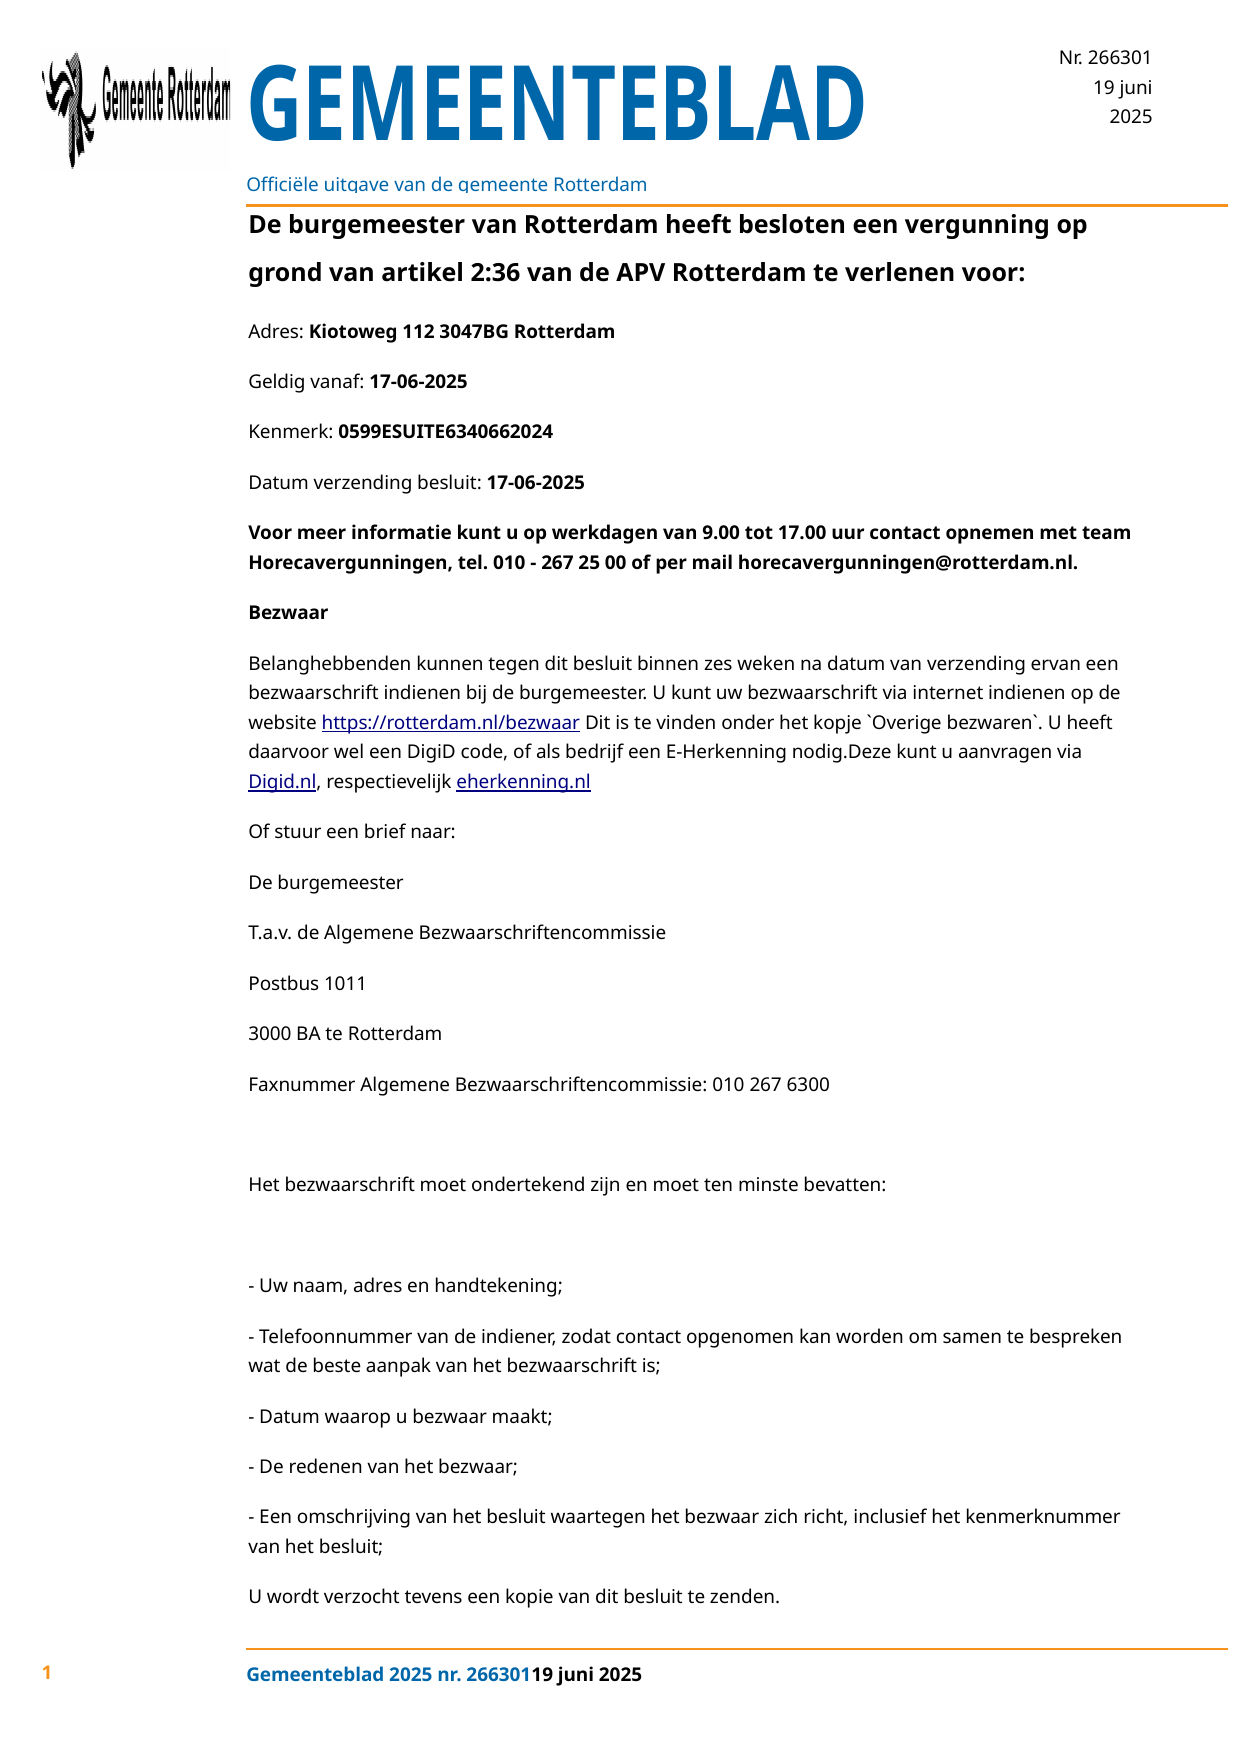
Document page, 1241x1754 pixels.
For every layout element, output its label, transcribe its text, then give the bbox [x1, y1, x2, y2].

text Datum verzending besluit: 17-06-2025 [248, 469, 1152, 495]
text Geldig vanaf: 17-06-2025 [248, 368, 1152, 394]
text - Telefoonnummer van de indiener, zodat contact opgenomen kan worden om samen te bespreken wat de beste aanpak van het bezwaarschrift is; [248, 1323, 1152, 1378]
text - Een omschrijving van het besluit waartegen het bezwaar zich richt, inclusief het kenmerknummer van het besluit; [248, 1504, 1152, 1559]
text Faxnummer Algemene Bezwaarschriftencommissie: 010 267 6300 [248, 1071, 1152, 1097]
text 3000 BA te Rotterdam [248, 1020, 1152, 1046]
text Het bezwaarschrift moet ondertekend zijn en moet ten minste bevatten: [248, 1172, 1152, 1197]
text Postbus 1011 [248, 970, 1152, 996]
text - Uw naam, adres en handtekening; [248, 1272, 1152, 1298]
text T.a.v. de Algemene Bezwaarschriftencommissie [248, 919, 1152, 945]
text Of stuur een brief naar: [248, 819, 1152, 844]
text De burgemeester [248, 869, 1152, 895]
text Kenmerk: 0599ESUITE6340662024 [248, 419, 1152, 444]
text Belanghebbenden kunnen tegen dit besluit binnen zes weken na datum van verzending ervan een bezwaarschrift indienen bij de burgemeester. U kunt uw bezwaarschrift via internet indienen op de website https://rotterdam.nl/bezwaar Dit is te vinden onder het kopje `Overige bezwaren`. U heeft daarvoor wel een DigiD code, of als bedrijf een E-Herkenning nodig.Deze kunt u aanvragen via Digid.nl, respectievelijk eherkenning.nl [248, 650, 1152, 794]
text - De redenen van het bezwaar; [248, 1453, 1152, 1479]
picture [41, 47, 231, 172]
text U wordt verzocht tevens een kopie van dit besluit te zenden. [248, 1584, 1152, 1609]
text Bezwaar [248, 599, 1152, 625]
text Voor meer informatie kunt u op werkdagen van 9.00 tot 17.00 uur contact opnemen met team Horecavergunningen, tel. 010 - 267 25 00 of per mail horecavergunningen@rotterdam.nl. [248, 519, 1152, 575]
text De burgemeester van Rotterdam heeft besloten een vergunning op grond van artikel 2:36 van de APV Rotterdam te verlenen voor: [248, 207, 1152, 288]
text Adres: Kiotoweg 112 3047BG Rotterdam [248, 318, 1152, 344]
text - Datum waarop u bezwaar maakt; [248, 1403, 1152, 1429]
